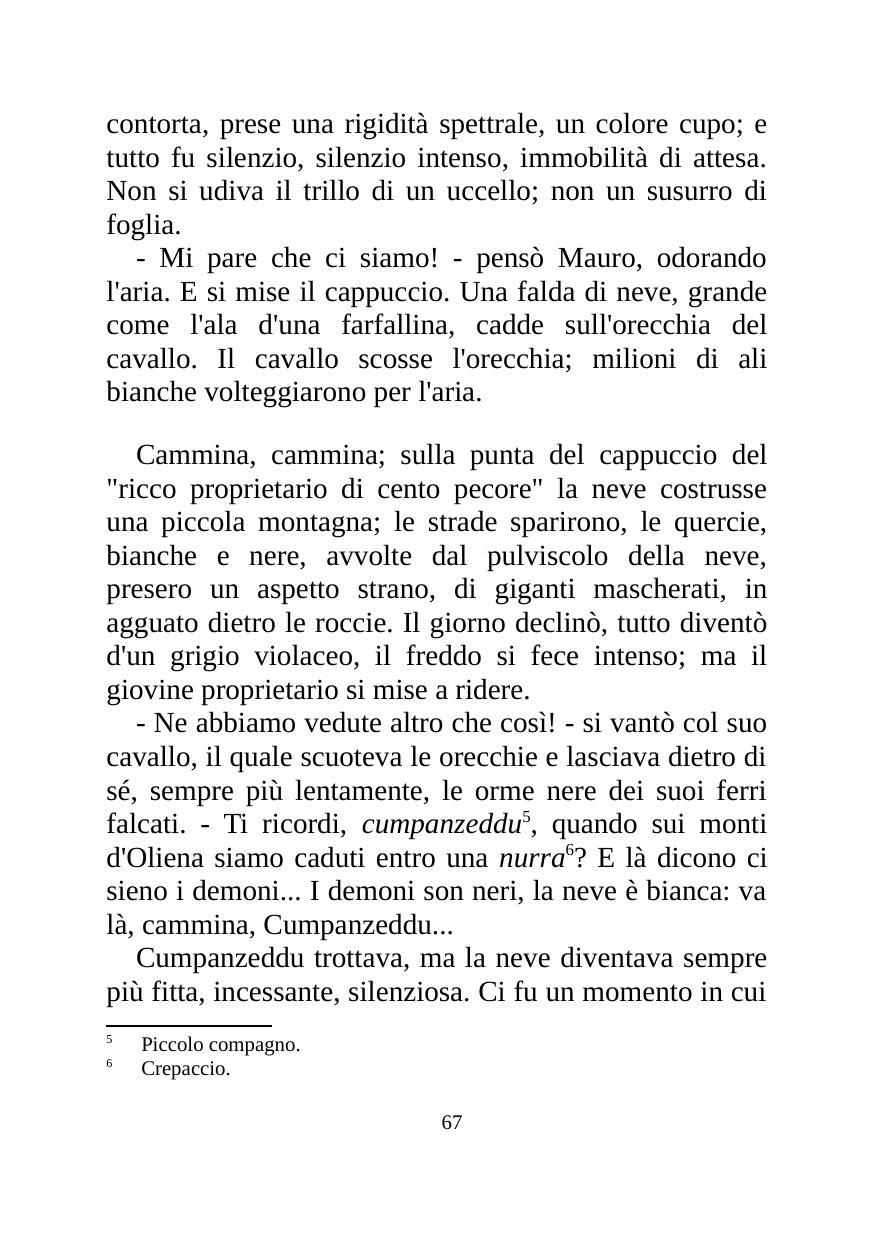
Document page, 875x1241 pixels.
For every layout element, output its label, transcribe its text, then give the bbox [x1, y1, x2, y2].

text contorta, prese una rigidità spettrale, un colore cupo; e tutto fu silenzio, silenzio intenso, immobilità di attesa. Non si udiva il trillo di un uccello; non un susurro di foglia. [106, 106, 768, 240]
text Crepaccio. [106, 1056, 768, 1080]
text - Mi pare che ci siamo! - pensò Mauro, odorando l'aria. E si mise il cappuccio. Una falda di neve, grande come l'ala d'una farfallina, cadde sull'orecchia del cavallo. Il cavallo scosse l'orecchia; milioni di ali bianche volteggiarono per l'aria. [106, 240, 768, 408]
text Cumpanzeddu trottava, ma la neve diventava sempre più fitta, incessante, silenziosa. Ci fu un momento in cui [106, 940, 768, 1007]
text - Ne abbiamo vedute altro che così! - si vantò col suo cavallo, il quale scuoteva le orecchie e lasciava dietro di sé, sempre più lentamente, le orme nere dei suoi ferri falcati. - Ti ricordi, cumpanzeddu, quando sui monti d'Oliena siamo caduti entro una nurra? E là dicono ci sieno i demoni... I demoni son neri, la neve è bianca: va là, cammina, Cumpanzeddu... [106, 706, 768, 940]
text Cammina, cammina; sulla punta del cappuccio del "ricco proprietario di cento pecore" la neve costrusse una piccola montagna; le strade sparirono, le quercie, bianche e nere, avvolte dal pulviscolo della neve, presero un aspetto strano, di giganti mascherati, in agguato dietro le roccie. Il giorno declinò, tutto diventò d'un grigio violaceo, il freddo si fece intenso; ma il giovine proprietario si mise a ridere. [106, 437, 768, 706]
text Piccolo compagno. [106, 1032, 768, 1056]
